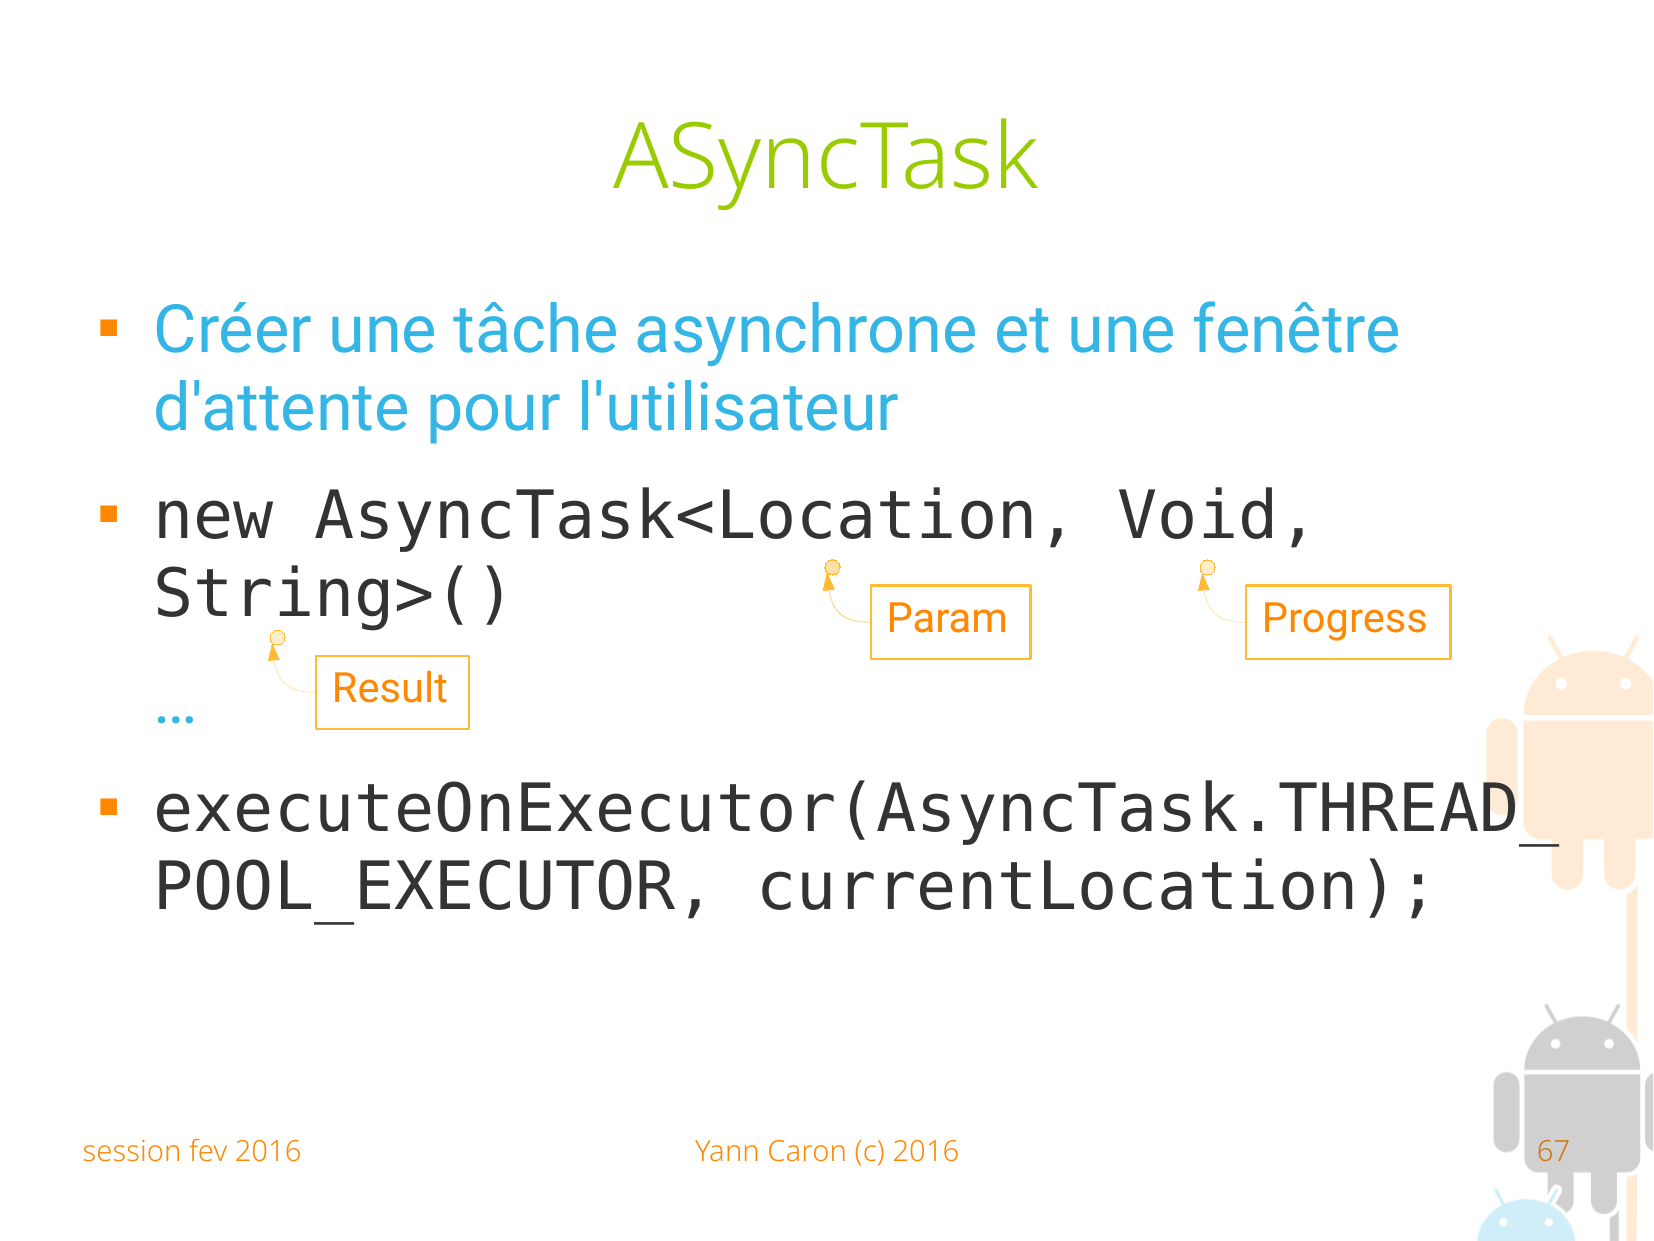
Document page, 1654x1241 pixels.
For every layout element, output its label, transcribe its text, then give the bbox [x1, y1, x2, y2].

text_box Progress [1246, 585, 1444, 652]
list Créer une tâche asynchrone et une fenêtre d'attente pour l'utilisateur new AsyncTask<Location, Void, String>() … executeOnExecutor(AsyncTask.THREAD_POOL_EXECUTOR, currentLocation); [82, 290, 1571, 1010]
text_box [270, 630, 286, 646]
text_box Param [870, 585, 1024, 652]
picture [240, 423, 1654, 1241]
text_box [824, 559, 841, 576]
text_box [1200, 559, 1216, 576]
picture [872, 587, 1029, 658]
title ASyncTask [82, 49, 1571, 257]
text_box Result [316, 655, 465, 722]
